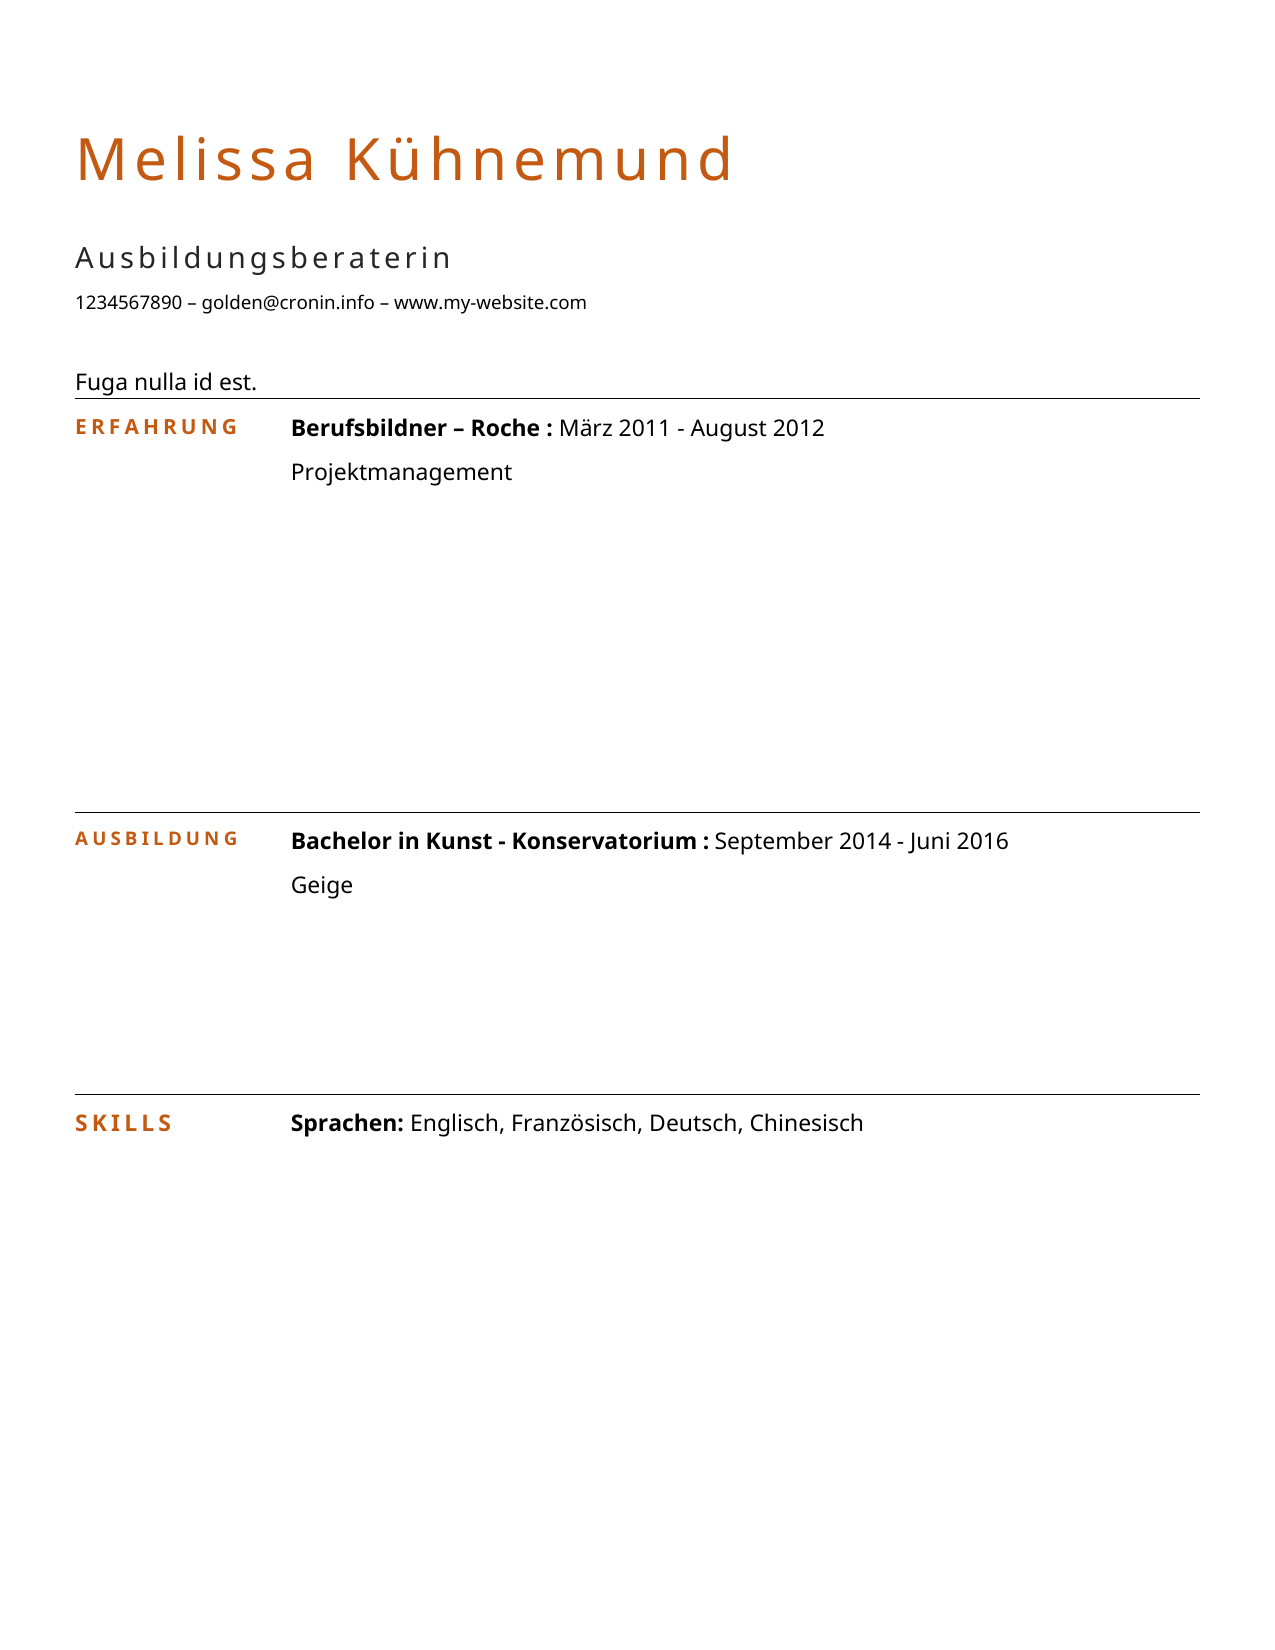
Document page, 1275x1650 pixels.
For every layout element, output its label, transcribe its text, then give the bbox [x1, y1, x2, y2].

table_cell [263, 782, 291, 812]
table_cell [75, 1289, 262, 1319]
table_cell [263, 399, 291, 782]
table_cell [291, 1064, 1200, 1093]
table_cell Bachelor in Kunst - Konservatorium : September 2014 - Juni 2016 Geige [291, 813, 1200, 1063]
table_cell [75, 1064, 262, 1093]
table_cell Ausbildung [75, 813, 262, 1063]
table_cell [263, 1095, 291, 1289]
table_cell Sprachen: Englisch, Französisch, Deutsch, Chinesisch [291, 1095, 1200, 1289]
table_cell [263, 1289, 291, 1319]
table_cell Skills [75, 1095, 262, 1289]
table_cell [291, 1289, 1200, 1319]
table_cell [263, 813, 291, 1063]
table_header Melissa Kühnemund Ausbildungsberaterin 1234567890 – golden@cronin.info – www.my-website.com Fuga nulla id est. [75, 118, 1200, 398]
table_cell [75, 782, 262, 812]
table_cell [291, 782, 1200, 812]
table_cell [263, 1064, 291, 1093]
table_cell Erfahrung [75, 399, 262, 782]
table_cell Berufsbildner – Roche : März 2011 - August 2012 Projektmanagement [291, 399, 1200, 782]
